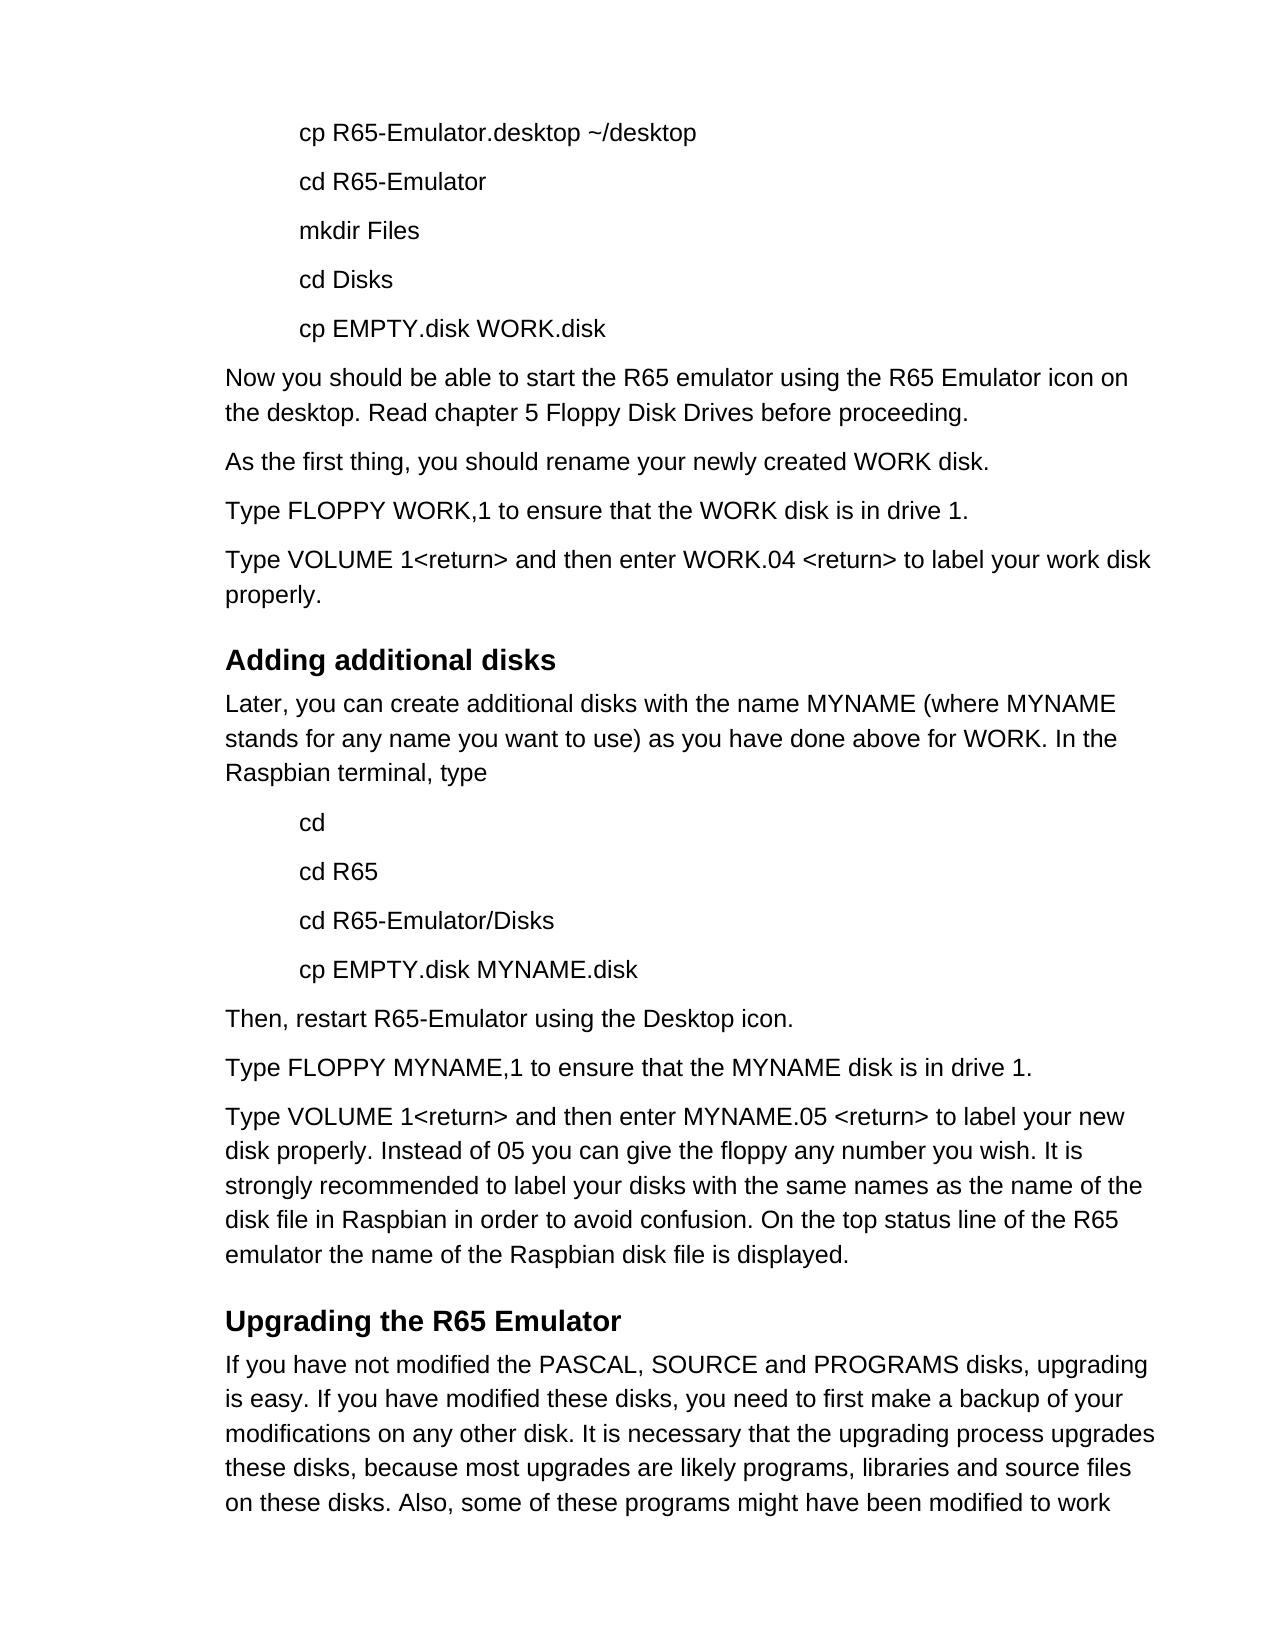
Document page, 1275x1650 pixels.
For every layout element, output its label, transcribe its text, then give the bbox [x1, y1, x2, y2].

text cd R65-Emulator/Disks [299, 906, 1157, 934]
text If you have not modified the PASCAL, SOURCE and PROGRAMS disks, upgrading is easy. If you have modified these disks, you need to first make a backup of your modifications on any other disk. It is necessary that the upgrading process upgrades these disks, because most upgrades are likely programs, libraries and source files on these disks. Also, some of these programs might have been modified to work [225, 1350, 1157, 1516]
text Type FLOPPY WORK,1 to ensure that the WORK disk is in drive 1. [225, 496, 1157, 525]
text cp EMPTY.disk MYNAME.disk [299, 955, 1157, 983]
text Type VOLUME 1<return> and then enter WORK.04 <return> to label your work disk properly. [225, 545, 1157, 608]
text Later, you can create additional disks with the name MYNAME (where MYNAME stands for any name you want to use) as you have done above for WORK. In the Raspbian terminal, type [225, 689, 1157, 787]
subtitle Adding additional disks [225, 643, 1157, 677]
text mkdir Files [299, 216, 1157, 245]
text cp R65-Emulator.desktop ~/desktop [299, 118, 1157, 147]
text Now you should be able to start the R65 emulator using the R65 Emulator icon on the desktop. Read chapter 5 Floppy Disk Drives before proceeding. [225, 363, 1157, 427]
text As the first thing, you should rename your newly created WORK disk. [225, 447, 1157, 476]
text Type VOLUME 1<return> and then enter MYNAME.05 <return> to label your new disk properly. Instead of 05 you can give the floppy any number you wish. It is strongly recommended to label your disks with the same names as the name of the disk file in Raspbian in order to avoid confusion. On the top status line of the R65 emulator the name of the Raspbian disk file is displayed. [225, 1102, 1157, 1268]
subtitle Upgrading the R65 Emulator [225, 1303, 1157, 1337]
text cd [299, 807, 1157, 836]
text cp EMPTY.disk WORK.disk [299, 314, 1157, 343]
text Type FLOPPY MYNAME,1 to ensure that the MYNAME disk is in drive 1. [225, 1053, 1157, 1082]
text Then, restart R65-Emulator using the Desktop icon. [225, 1004, 1157, 1032]
text cd Disks [299, 265, 1157, 294]
text cd R65 [299, 857, 1157, 885]
text cd R65-Emulator [299, 167, 1157, 196]
